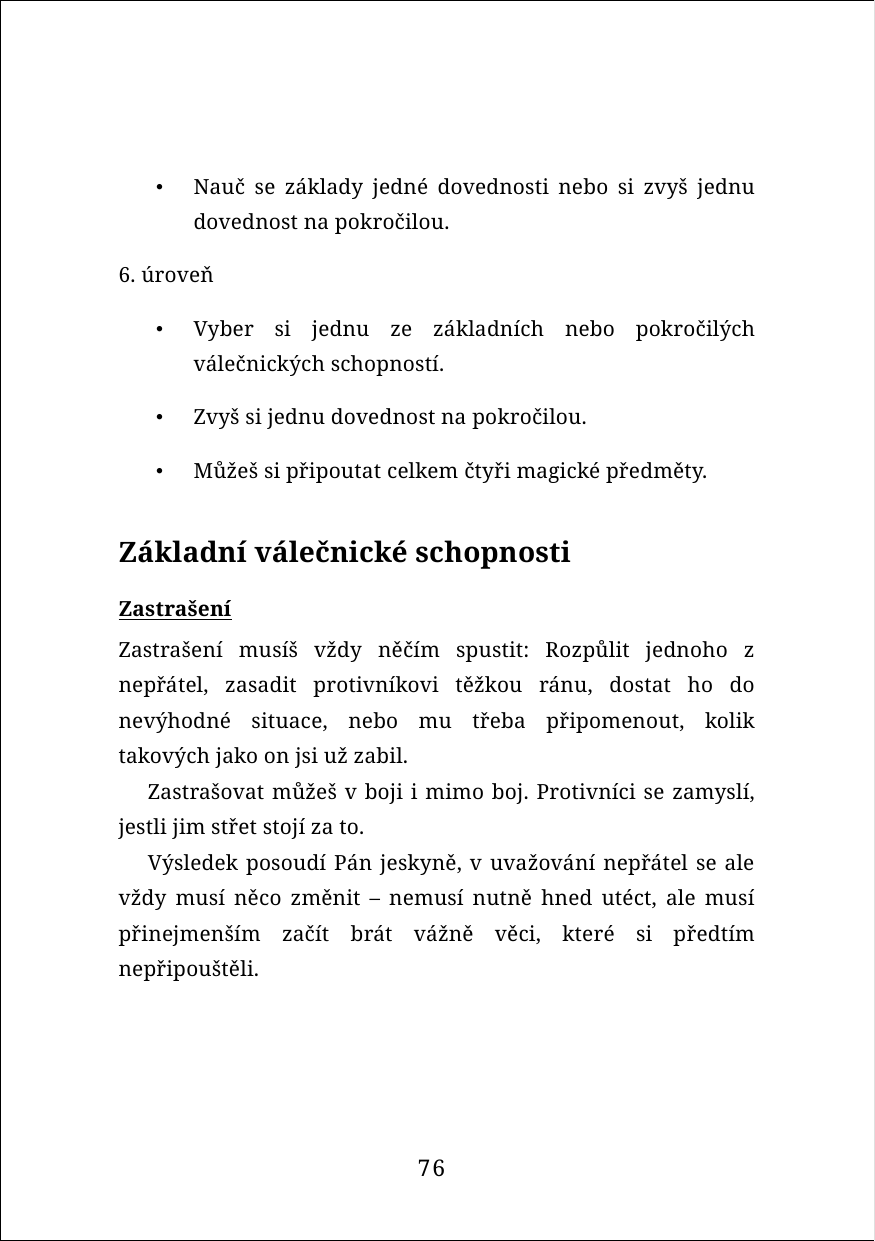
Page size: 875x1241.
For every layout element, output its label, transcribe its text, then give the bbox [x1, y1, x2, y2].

list Zvyš si jednu dovednost na pokročilou. [156, 402, 756, 431]
text 6. úroveň [118, 261, 756, 289]
list Vyber si jednu ze základních nebo pokročilých válečnických schopností. [156, 314, 756, 378]
text Zastrašení musíš vždy něčím spustit: Rozpůlit jednoho z nepřátel, zasadit protivníkovi těžkou ránu, dostat ho do nevýhodné situace, nebo mu třeba připomenout, kolik takových jako on jsi už zabil. Zastrašovat můžeš v boji i mimo boj. Protivníci se zamyslí, jestli jim střet stojí za to. Výsledek posoudí Pán jeskyně, v uvažování nepřátel se ale vždy musí něco změnit – nemusí nutně hned utéct, ale musí přinejmenším začít brát vážně věci, které si předtím nepřipouštěli. [118, 635, 756, 983]
list Nauč se základy jedné dovednosti nebo si zvyš jednu dovednost na pokročilou. [156, 172, 756, 236]
subtitle Základní válečnické schopnosti [118, 533, 756, 571]
subtitle Zastrašení [118, 594, 756, 623]
list Můžeš si připoutat celkem čtyři magické předměty. [156, 456, 756, 484]
